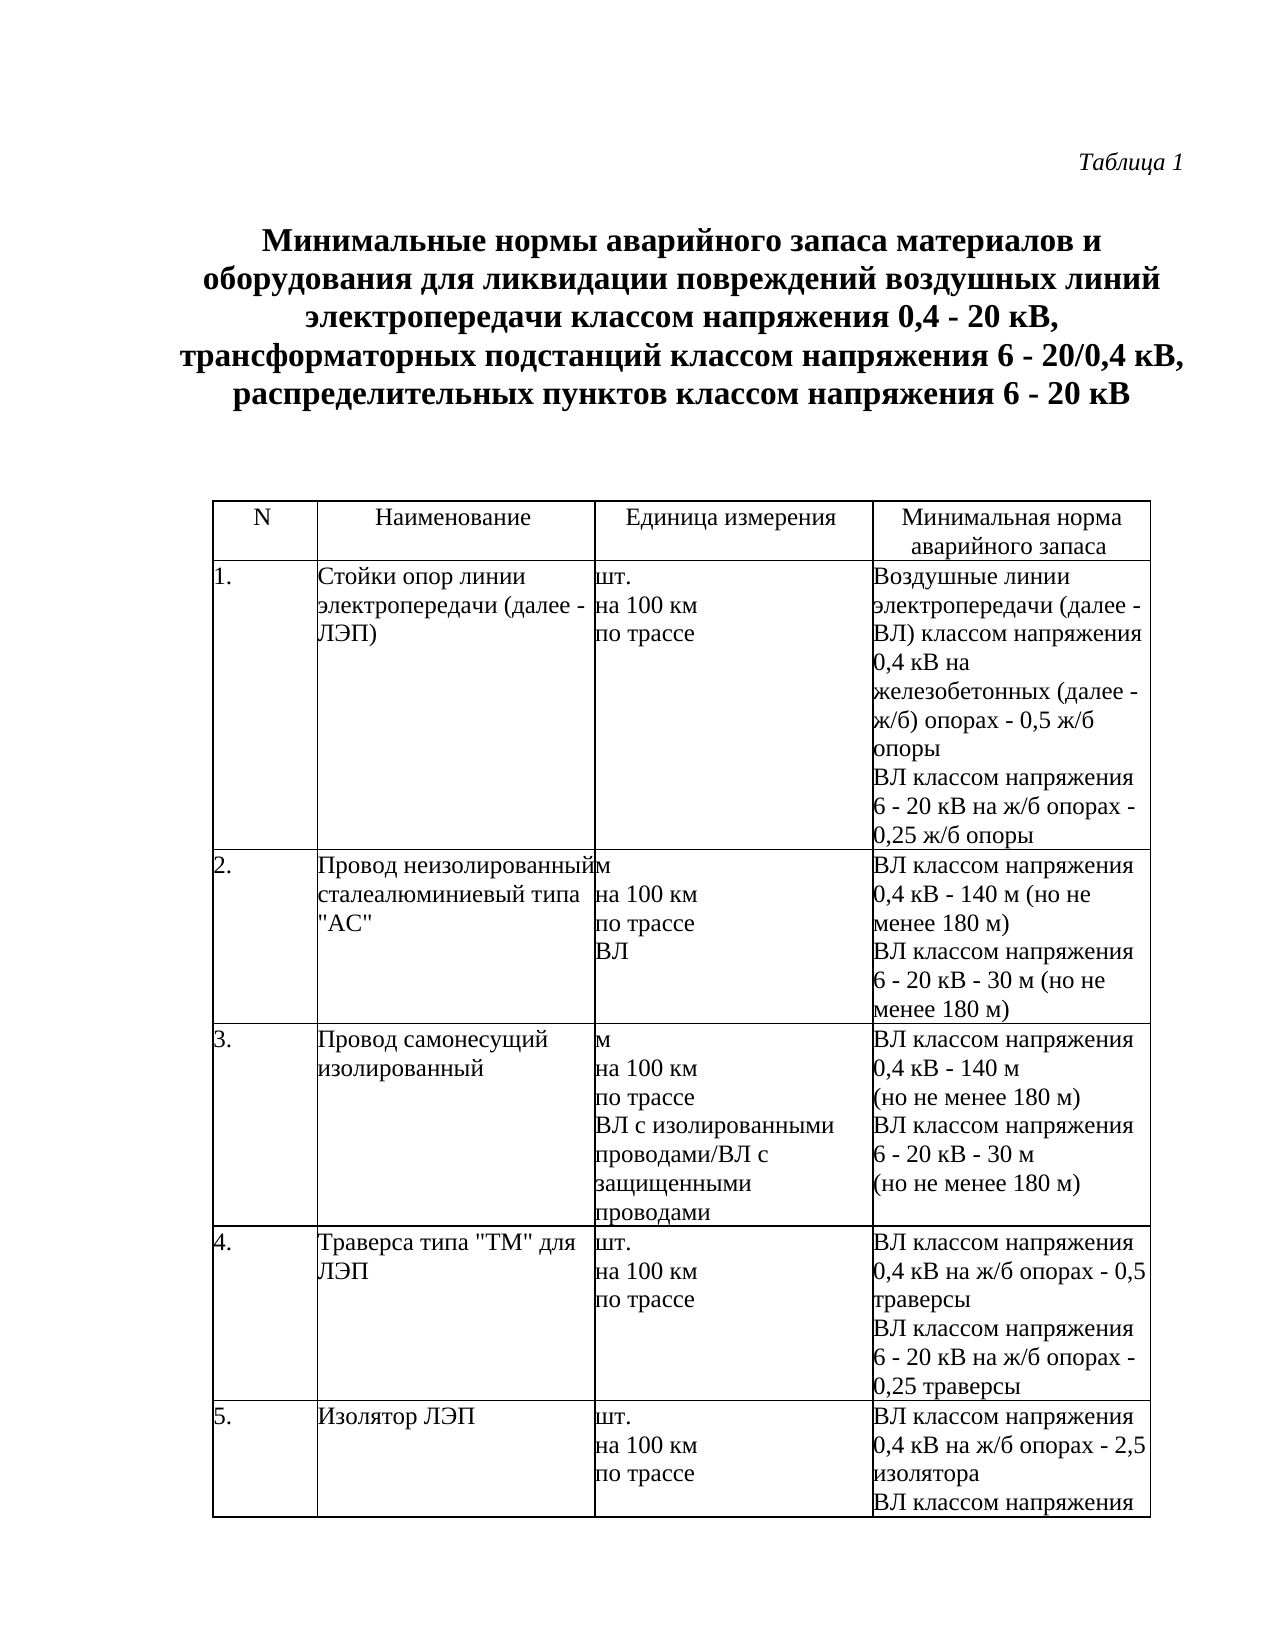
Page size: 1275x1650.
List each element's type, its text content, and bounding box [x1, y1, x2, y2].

table_cell ВЛ классом напряжения 0,4 кВ на ж/б опорах - 2,5 изолятора ВЛ классом напряжения [874, 1401, 1150, 1516]
text Минимальные нормы аварийного запаса материалов и оборудования для ликвидации повреждений воздушных линий электропередачи классом напряжения 0,4 - 20 кВ, трансформаторных подстанций классом напряжения 6 - 20/0,4 кВ, распределительных пунктов классом напряжения 6 - 20 кВ [177, 220, 1186, 412]
table_header Единица измерения [596, 502, 872, 559]
table_cell ВЛ классом напряжения 0,4 кВ - 140 м (но не менее 180 м) ВЛ классом напряжения 6 - 20 кВ - 30 м (но не менее 180 м) [874, 1024, 1150, 1225]
table_header Наименование [318, 502, 594, 559]
table_cell Траверса типа "ТМ" для ЛЭП [318, 1227, 594, 1399]
table_cell шт. на 100 км по трассе [596, 1227, 872, 1399]
table_cell Стойки опор линии электропередачи (далее - ЛЭП) [318, 561, 594, 848]
table_cell Изолятор ЛЭП [318, 1401, 594, 1516]
table_cell 1. [214, 561, 317, 848]
table_cell 2. [214, 850, 317, 1023]
table_cell Провод самонесущий изолированный [318, 1024, 594, 1225]
table_cell ВЛ классом напряжения 0,4 кВ - 140 м (но не менее 180 м) ВЛ классом напряжения 6 - 20 кВ - 30 м (но не менее 180 м) [874, 850, 1150, 1023]
table_cell м на 100 км по трассе ВЛ с изолированными проводами/ВЛ с защищенными проводами [596, 1024, 872, 1225]
table_cell шт. на 100 км по трассе [596, 561, 872, 848]
table_cell 4. [214, 1227, 317, 1399]
table_header Минимальная норма аварийного запаса [874, 502, 1150, 559]
table_cell м на 100 км по трассе ВЛ [596, 850, 872, 1023]
table_cell Воздушные линии электропередачи (далее - ВЛ) классом напряжения 0,4 кВ на железобетонных (далее - ж/б) опорах - 0,5 ж/б опоры ВЛ классом напряжения 6 - 20 кВ на ж/б опорах - 0,25 ж/б опоры [874, 561, 1150, 848]
text Таблица 1 [177, 147, 1186, 176]
table_header N [214, 502, 317, 559]
table_cell ВЛ классом напряжения 0,4 кВ на ж/б опорах - 0,5 траверсы ВЛ классом напряжения 6 - 20 кВ на ж/б опорах - 0,25 траверсы [874, 1227, 1150, 1399]
table_cell 3. [214, 1024, 317, 1225]
table_cell шт. на 100 км по трассе [596, 1401, 872, 1516]
table_cell Провод неизолированный сталеалюминиевый типа "АС" [318, 850, 594, 1023]
table_cell 5. [214, 1401, 317, 1516]
